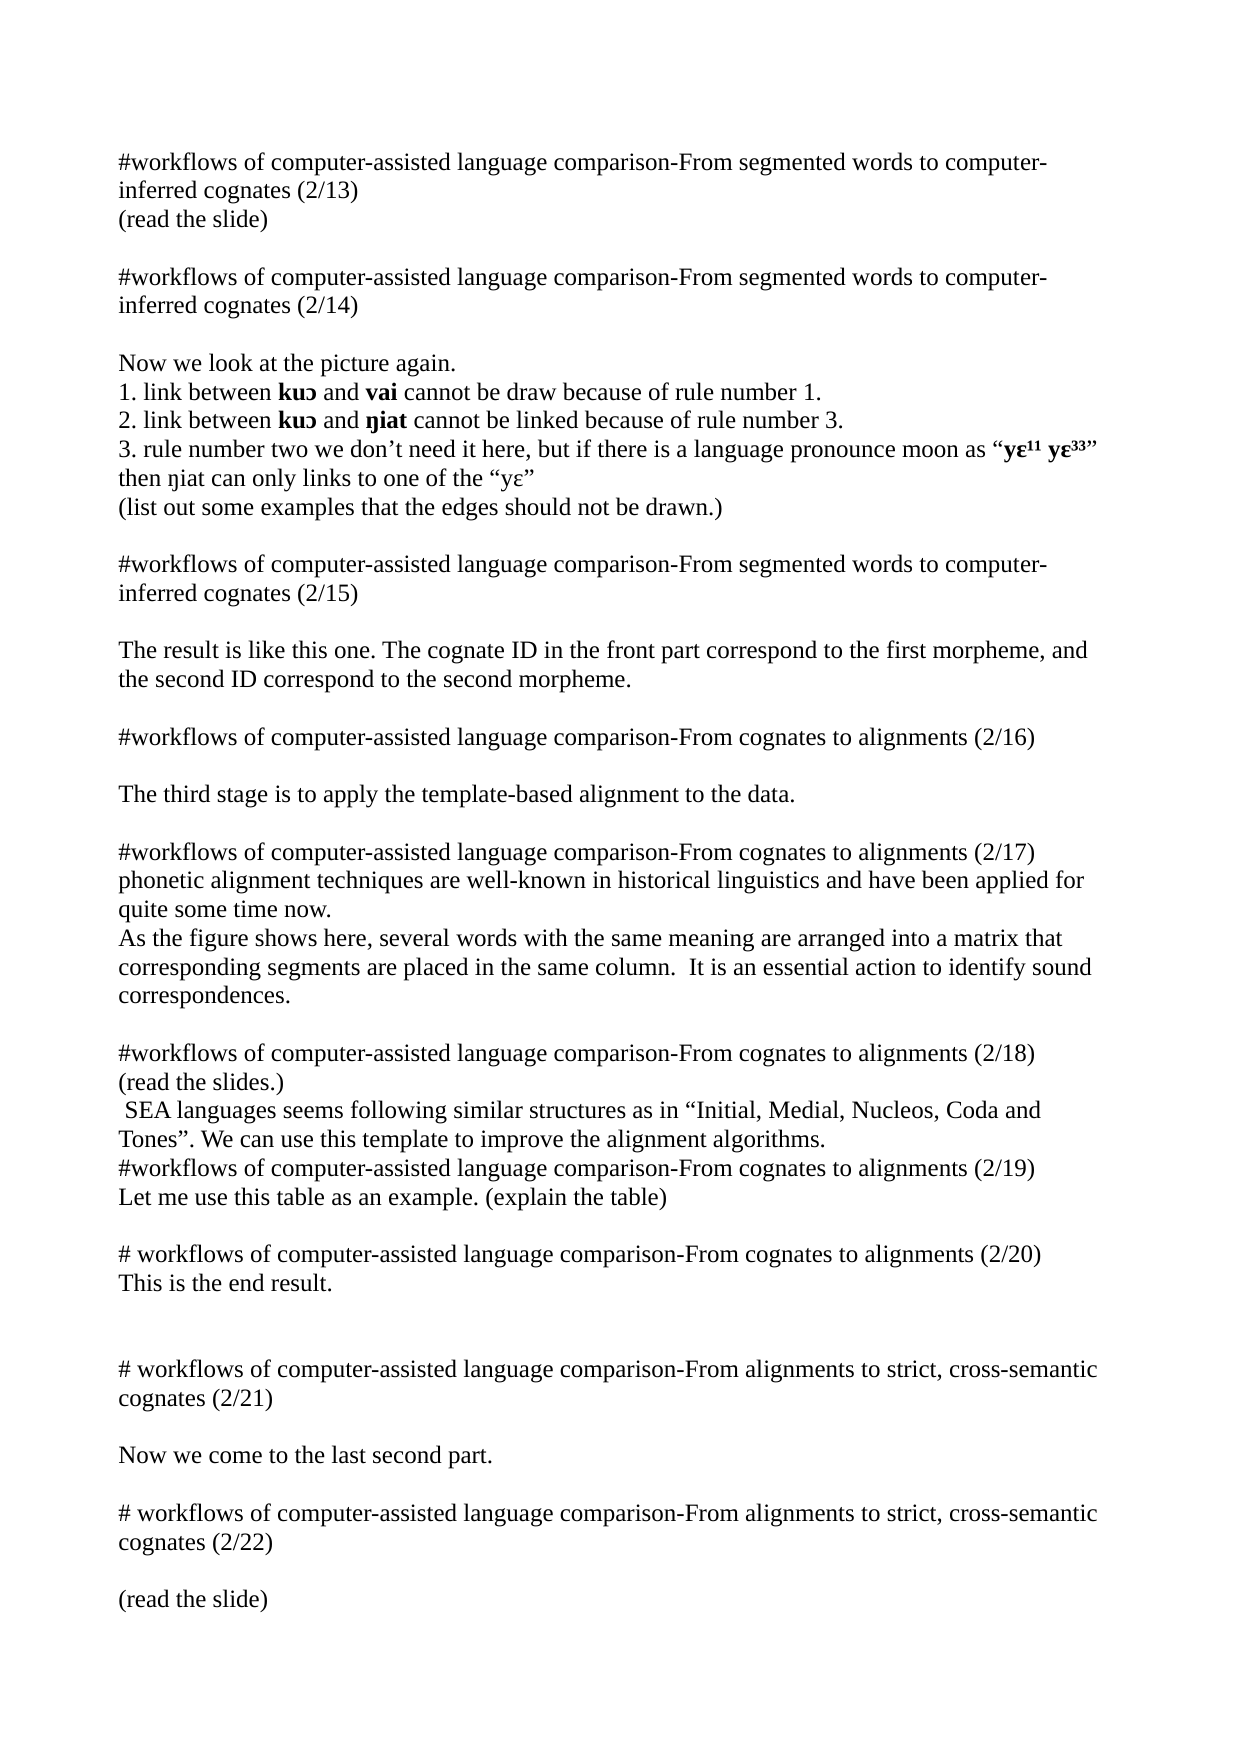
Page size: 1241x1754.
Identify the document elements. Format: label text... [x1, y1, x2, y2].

text This is the end result. [118, 1268, 1122, 1297]
text The third stage is to apply the template-based alignment to the data. [118, 779, 1122, 808]
text Let me use this table as an example. (explain the table) [118, 1182, 1122, 1211]
text #workflows of computer-assisted language comparison-From cognates to alignments (2/19) [118, 1153, 1122, 1182]
text #workflows of computer-assisted language comparison-From segmented words to computer-inferred cognates (2/15) [118, 549, 1122, 607]
text #workflows of computer-assisted language comparison-From cognates to alignments (2/18) [118, 1038, 1122, 1067]
text phonetic alignment techniques are well-known in historical linguistics and have been applied for quite some time now. As the figure shows here, several words with the same meaning are arranged into a matrix that corresponding segments are placed in the same column. It is an essential action to identify sound correspondences. [118, 866, 1122, 1009]
text 1. link between kuɔ and vai cannot be draw because of rule number 1. [118, 377, 1122, 406]
text (read the slide) [118, 204, 1122, 233]
text SEA languages seems following similar structures as in “Initial, Medial, Nucleos, Coda and Tones”. We can use this template to improve the alignment algorithms. [118, 1096, 1122, 1153]
text (list out some examples that the edges should not be drawn.) [118, 492, 1122, 521]
text Now we look at the picture again. [118, 348, 1122, 377]
text (read the slides.) [118, 1067, 1122, 1096]
text 2. link between kuɔ and ŋiat cannot be linked because of rule number 3. [118, 406, 1122, 434]
text #workflows of computer-assisted language comparison-From segmented words to computer-inferred cognates (2/13) [118, 147, 1122, 204]
text #workflows of computer-assisted language comparison-From cognates to alignments (2/17) [118, 837, 1122, 866]
text # workflows of computer-assisted language comparison-From alignments to strict, cross-semantic cognates (2/21) [118, 1354, 1122, 1412]
text # workflows of computer-assisted language comparison-From cognates to alignments (2/20) [118, 1239, 1122, 1268]
text The result is like this one. The cognate ID in the front part correspond to the first morpheme, and the second ID correspond to the second morpheme. [118, 636, 1122, 693]
text (read the slide) [118, 1584, 1122, 1613]
text #workflows of computer-assisted language comparison-From segmented words to computer-inferred cognates (2/14) [118, 262, 1122, 319]
text # workflows of computer-assisted language comparison-From alignments to strict, cross-semantic cognates (2/22) [118, 1498, 1122, 1556]
text 3. rule number two we don’t need it here, but if there is a language pronounce moon as “yɛ¹¹ yɛ³³” then ŋiat can only links to one of the “yɛ” [118, 434, 1122, 492]
text #workflows of computer-assisted language comparison-From cognates to alignments (2/16) [118, 722, 1122, 751]
text Now we come to the last second part. [118, 1441, 1122, 1469]
